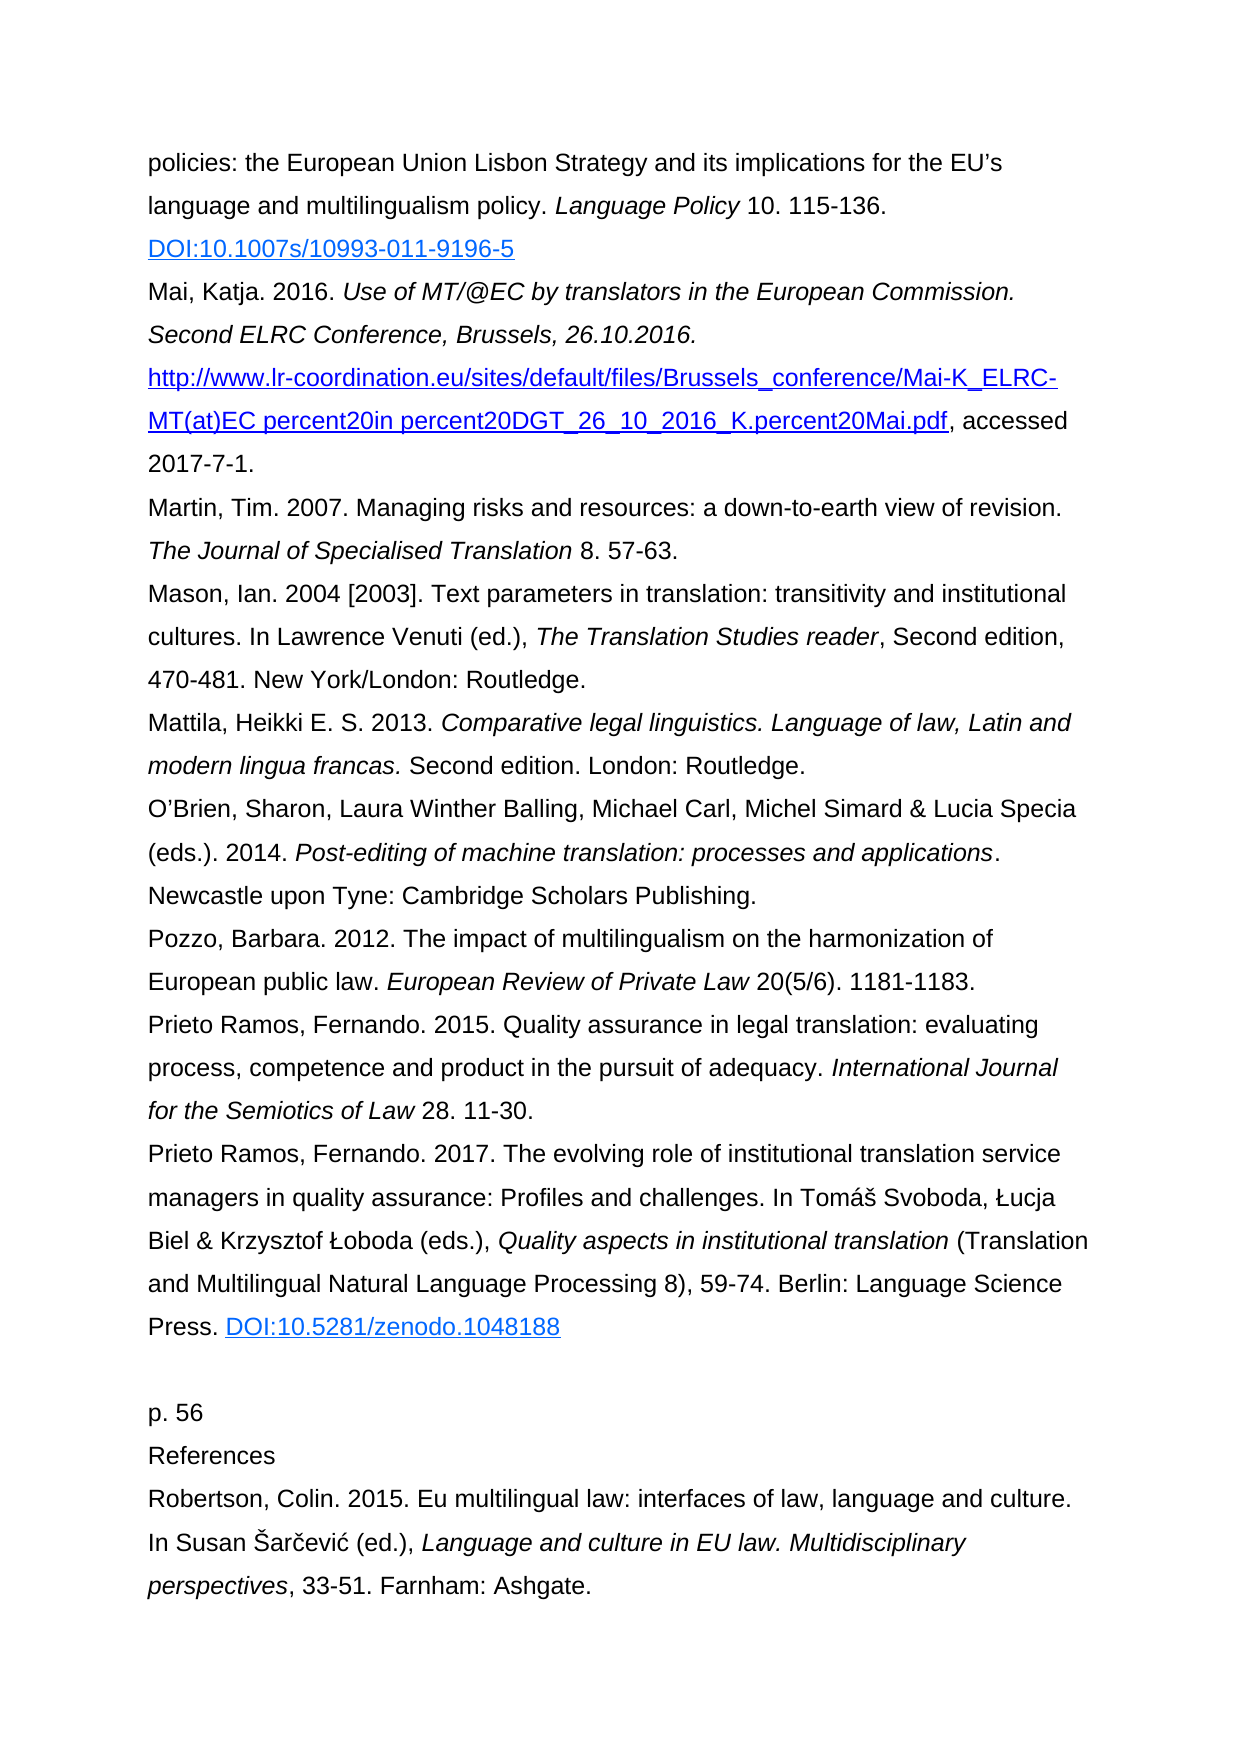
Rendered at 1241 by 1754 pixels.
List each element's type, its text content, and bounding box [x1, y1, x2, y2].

text Mattila, Heikki E. S. 2013. Comparative legal linguistics. Language of law, Latin and modern lingua francas. Second edition. London: Routledge. [148, 708, 1093, 780]
text References [148, 1441, 1093, 1470]
text Prieto Ramos, Fernando. 2017. The evolving role of institutional translation service managers in quality assurance: Profiles and challenges. In Tomáš Svoboda, Łucja Biel & Krzysztof Łoboda (eds.), Quality aspects in institutional translation (Translation and Multilingual Natural Language Processing 8), 59-74. Berlin: Language Science Press. DOI:10.5281/zenodo.1048188 [148, 1139, 1093, 1341]
text O’Brien, Sharon, Laura Winther Balling, Michael Carl, Michel Simard & Lucia Specia (eds.). 2014. Post-editing of machine translation: processes and applications. Newcastle upon Tyne: Cambridge Scholars Publishing. [148, 794, 1093, 909]
text p. 56 [148, 1398, 1093, 1427]
text Prieto Ramos, Fernando. 2015. Quality assurance in legal translation: evaluating process, competence and product in the pursuit of adequacy. International Journal for the Semiotics of Law 28. 11-30. [148, 1010, 1093, 1125]
text Pozzo, Barbara. 2012. The impact of multilingualism on the harmonization of European public law. European Review of Private Law 20(5/6). 1181-1183. [148, 924, 1093, 996]
text Martin, Tim. 2007. Managing risks and resources: a down-to-earth view of revision. The Journal of Specialised Translation 8. 57-63. [148, 493, 1093, 564]
text policies: the European Union Lisbon Strategy and its implications for the EU’s language and multilingualism policy. Language Policy 10. 115-136. DOI:10.1007s/10993-011-9196-5 [148, 148, 1093, 263]
text Mason, Ian. 2004 [2003]. Text parameters in translation: transitivity and institutional cultures. In Lawrence Venuti (ed.), The Translation Studies reader, Second edition, 470-481. New York/London: Routledge. [148, 579, 1093, 694]
text Robertson, Colin. 2015. Eu multilingual law: interfaces of law, language and culture. In Susan Šarčević (ed.), Language and culture in EU law. Multidisciplinary perspectives, 33-51. Farnham: Ashgate. [148, 1484, 1093, 1599]
text Mai, Katja. 2016. Use of MT/@EC by translators in the European Commission. Second ELRC Conference, Brussels, 26.10.2016. http://www.lr-coordination.eu/sites/default/files/Brussels_conference/Mai-K_ELRC-MT(at)EC percent20in percent20DGT_26_10_2016_K.percent20Mai.pdf, accessed 2017-7-1. [148, 277, 1093, 478]
